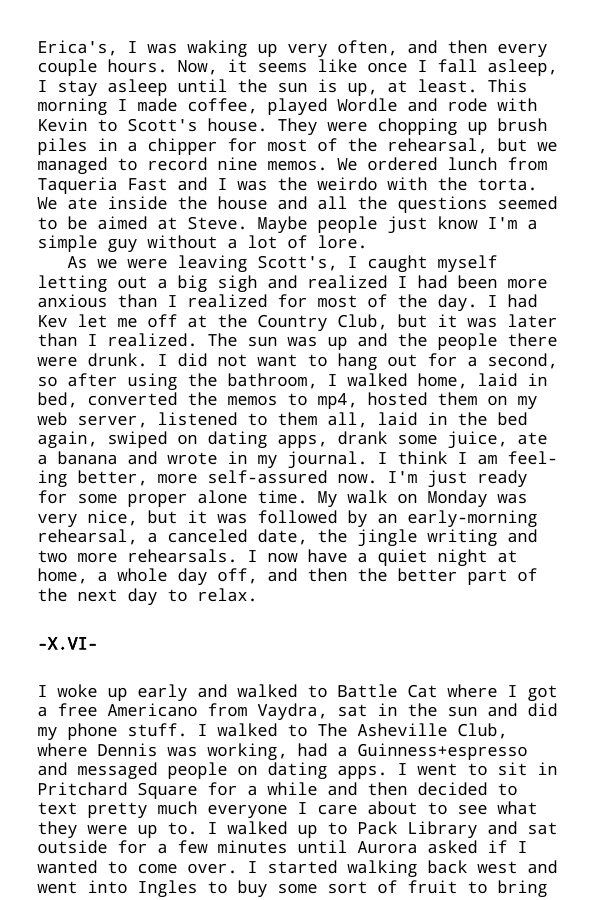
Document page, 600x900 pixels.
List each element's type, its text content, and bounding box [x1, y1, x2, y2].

text I woke up early and walked to Battle Cat where I got a free Americano from Vaydra, sat in the sun and did my phone stuff. I walked to The Asheville Club, where Dennis was working, had a Guinness+espresso and messaged people on dating apps. I went to sit in Pritchard Square for a while and then decided to text pretty much everyone I care about to see what they were up to. I walked up to Pack Library and sat outside for a few minutes until Aurora asked if I wanted to come over. I started walking back west and went into Ingles to buy some sort of fruit to bring [37, 682, 562, 897]
text As we were leaving Scott's, I caught myself letting out a big sigh and realized I had been more anxious than I realized for most of the day. I had Kev let me off at the Country Club, but it was later than I realized. The sun was up and the people there were drunk. I did not want to hang out for a second, so after using the bathroom, I walked home, laid in bed, converted the memos to mp4, hosted them on my web server, listened to them all, laid in the bed again, swiped on dating apps, drank some juice, ate a banana and wrote in my journal. I think I am feel- ing better, more self-assured now. I'm just ready for some proper alone time. My walk on Monday was very nice, but it was followed by an early-morning rehearsal, a canceled date, the jingle writing and two more rehearsals. I now have a quiet night at home, a whole day off, and then the better part of the next day to relax. [37, 253, 562, 605]
text Erica's, I was waking up very often, and then every couple hours. Now, it seems like once I fall asleep, I stay asleep until the sun is up, at least. This morning I made coffee, played Wordle and rode with Kevin to Scott's house. They were chopping up brush piles in a chipper for most of the rehearsal, but we managed to record nine memos. We ordered lunch from Taqueria Fast and I was the weirdo with the torta. We ate inside the house and all the questions seemed to be aimed at Steve. Maybe people just know I'm a simple guy without a lot of lore. [37, 37, 562, 253]
text -X.VI- [37, 634, 562, 653]
